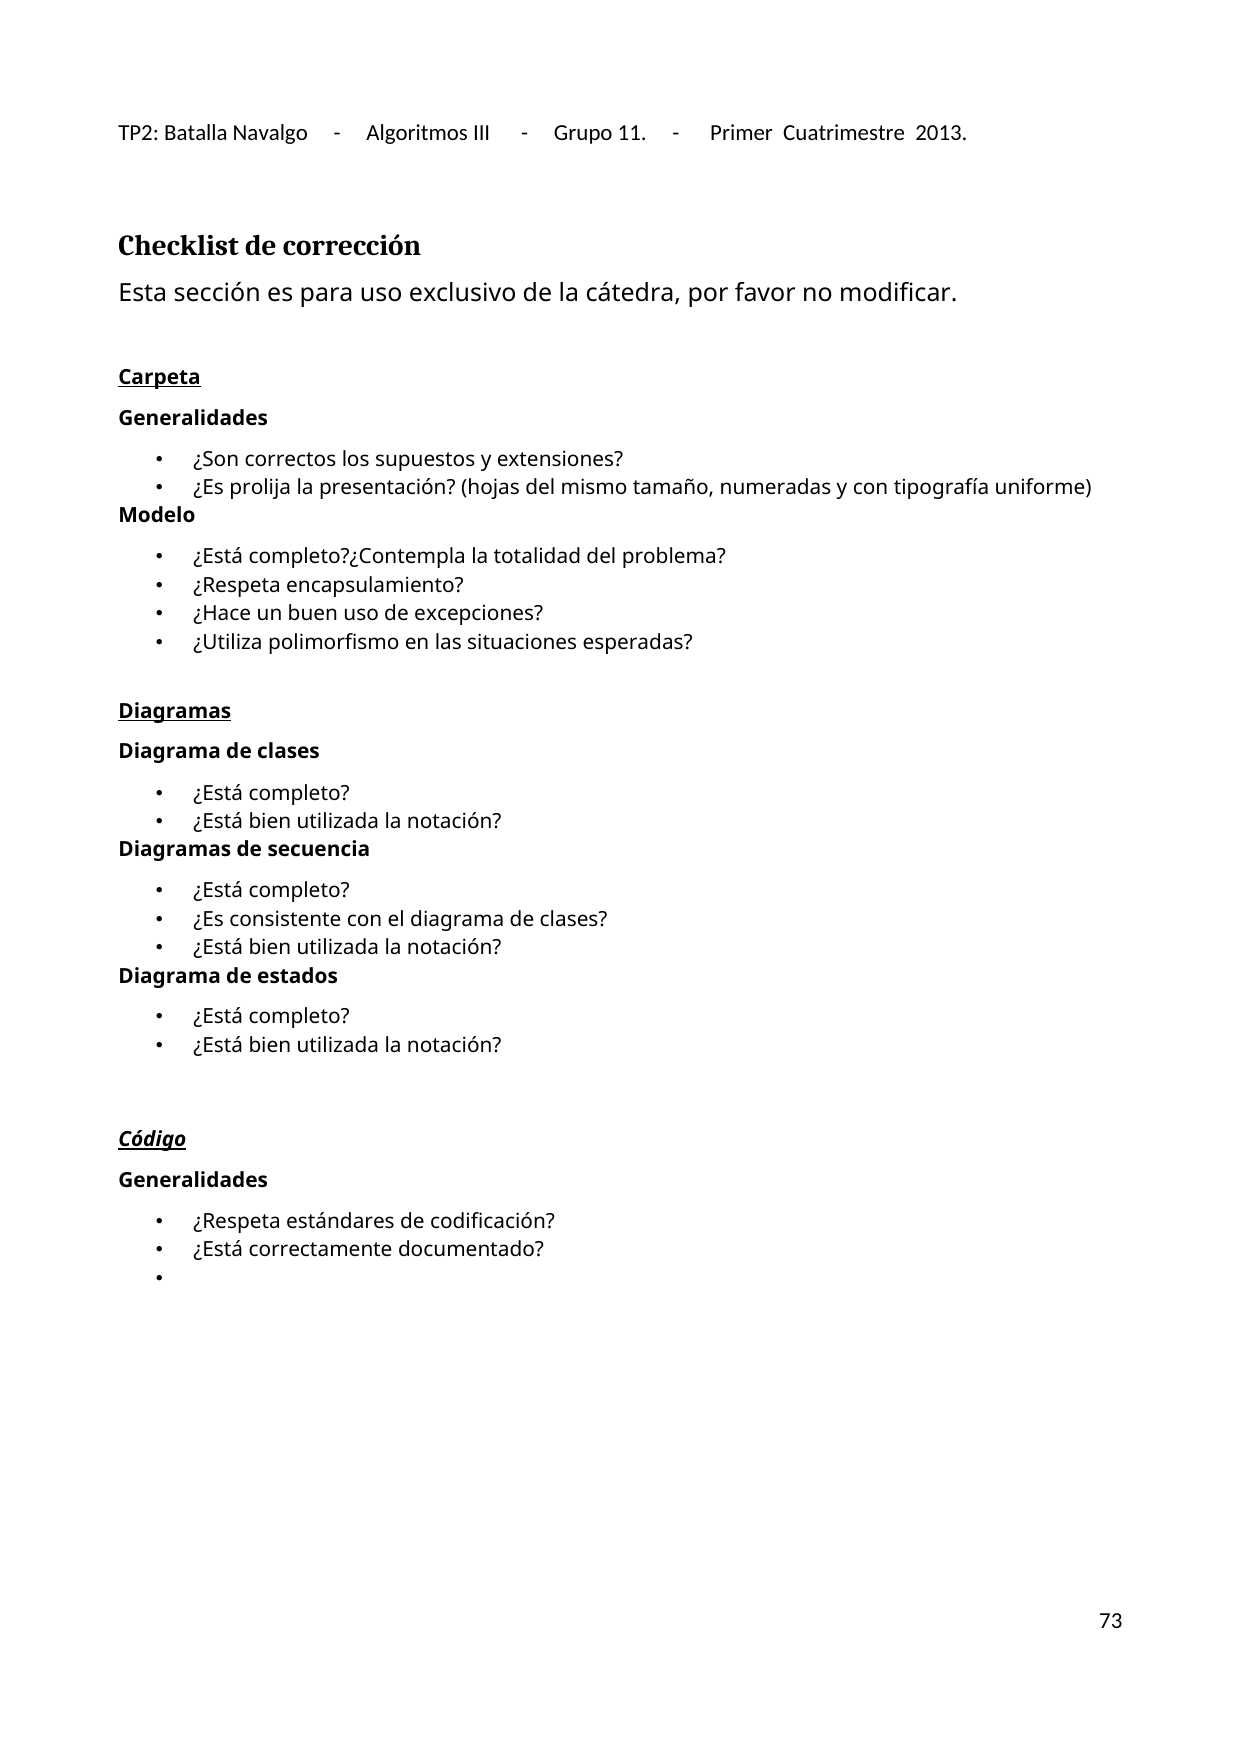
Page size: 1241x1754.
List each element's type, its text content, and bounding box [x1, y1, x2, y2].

list ¿Está completo? [118, 1002, 1122, 1030]
text Generalidades [118, 1165, 1122, 1193]
list ¿Está bien utilizada la notación? [118, 1030, 1122, 1058]
list ¿Respeta estándares de codificación? [118, 1206, 1122, 1234]
text Código [118, 1124, 1122, 1152]
list ¿Hace un buen uso de excepciones? [118, 598, 1122, 627]
list ¿Está completo?¿Contempla la totalidad del problema? [118, 541, 1122, 570]
text Diagramas [118, 696, 1122, 724]
text Diagrama de estados [118, 961, 1122, 989]
list ¿Es prolija la presentación? (hojas del mismo tamaño, numeradas y con tipografía uniforme) [118, 472, 1122, 501]
text Carpeta [118, 362, 1122, 390]
list ¿Está correctamente documentado? [118, 1234, 1122, 1263]
list ¿Son correctos los supuestos y extensiones? [118, 444, 1122, 472]
text Diagrama de clases [118, 737, 1122, 765]
list ¿Utiliza polimorfismo en las situaciones esperadas? [118, 627, 1122, 655]
text Checklist de corrección [118, 229, 1122, 262]
text Generalidades [118, 403, 1122, 431]
list ¿Está completo? [118, 875, 1122, 904]
list ¿Está completo? [118, 778, 1122, 806]
list ¿Está bien utilizada la notación? [118, 806, 1122, 834]
list ¿Está bien utilizada la notación? [118, 932, 1122, 961]
list ¿Es consistente con el diagrama de clases? [118, 904, 1122, 932]
list ¿Respeta encapsulamiento? [118, 570, 1122, 598]
text Esta sección es para uso exclusivo de la cátedra, por favor no modificar. [118, 275, 1122, 309]
text Modelo [118, 501, 1122, 529]
text Diagramas de secuencia [118, 834, 1122, 863]
